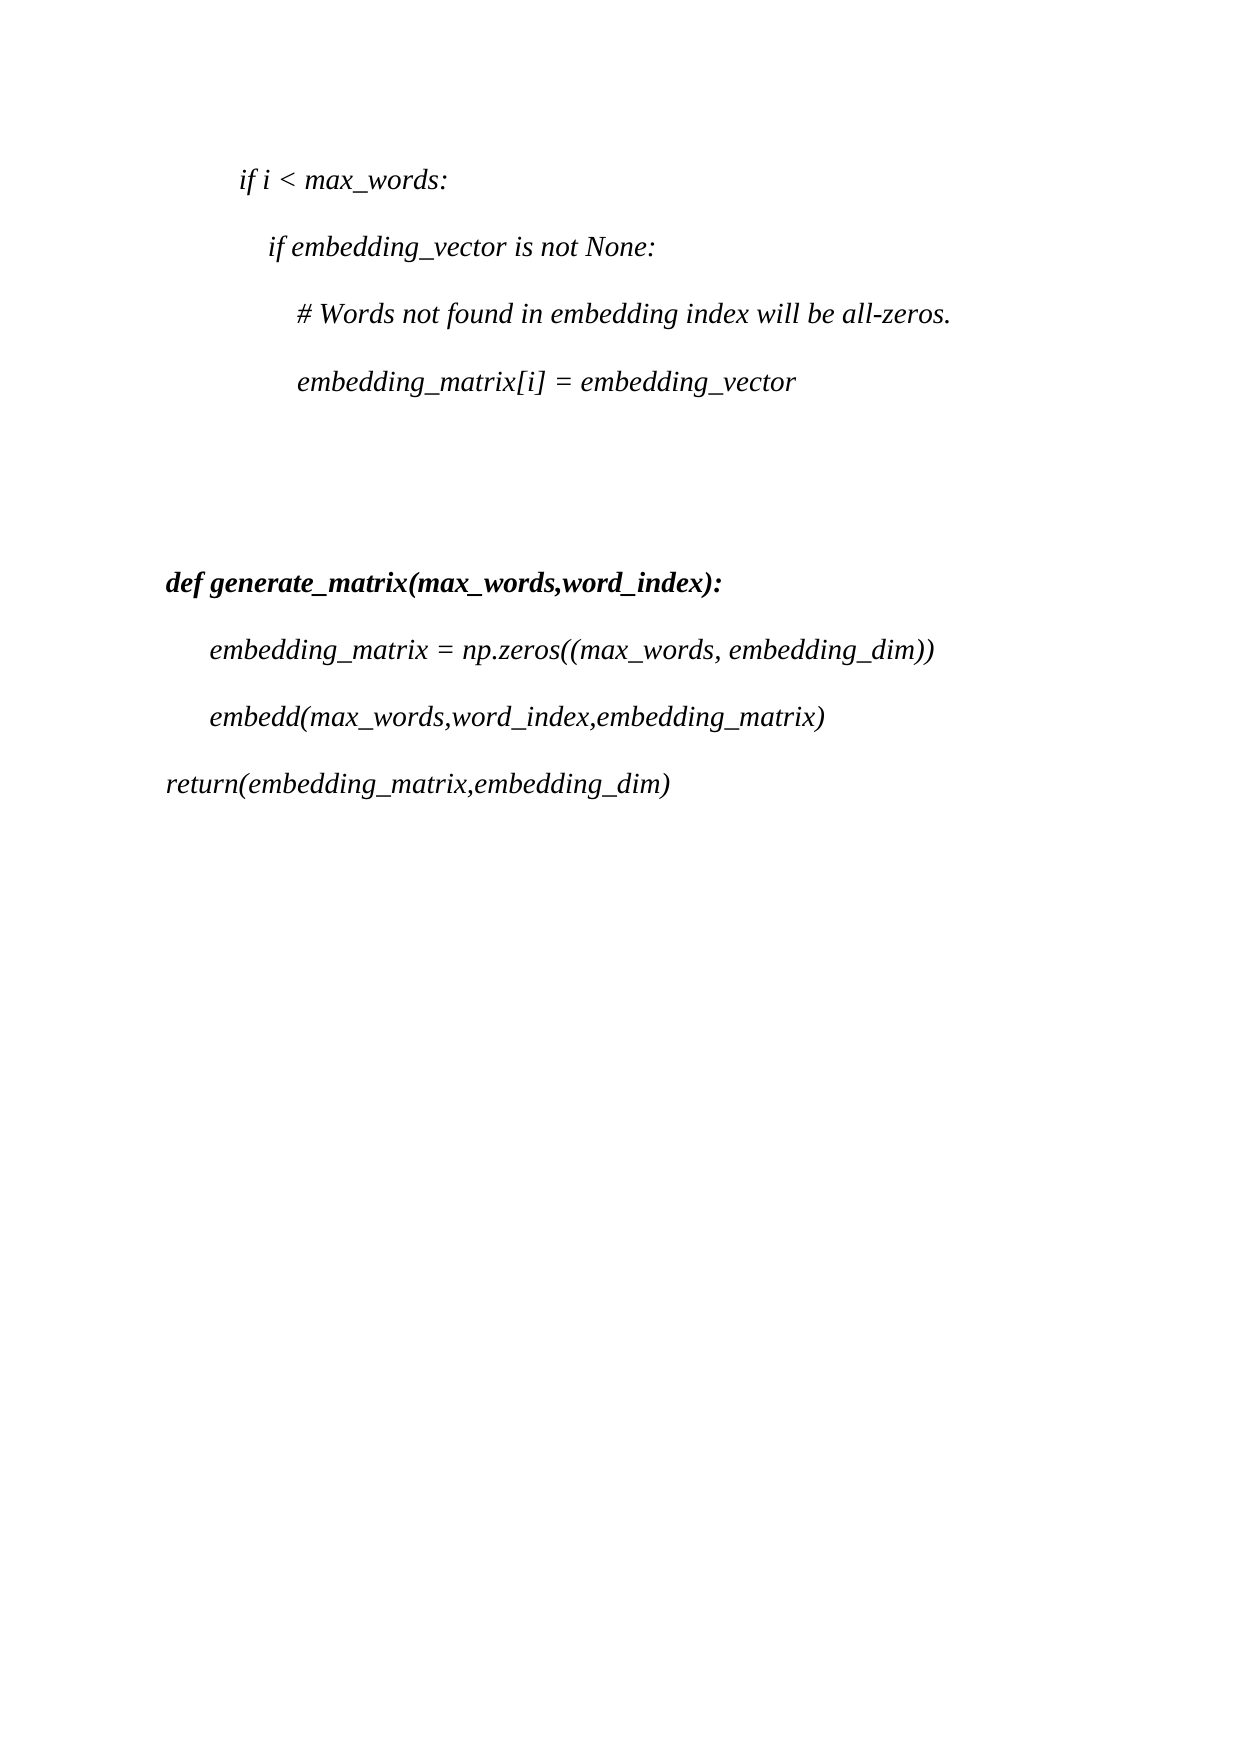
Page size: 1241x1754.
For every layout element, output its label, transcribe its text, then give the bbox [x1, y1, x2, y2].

text return(embedding_matrix,embedding_dim) [166, 766, 1065, 800]
text embedd(max_words,word_index,embedding_matrix) [166, 699, 1065, 733]
text embedding_matrix[i] = embedding_vector [166, 364, 1065, 397]
text if i < max_words: [166, 162, 1065, 196]
text if embedding_vector is not None: [166, 229, 1065, 263]
text def generate_matrix(max_words,word_index): [166, 565, 1065, 598]
text # Words not found in embedding index will be all-zeros. [166, 297, 1065, 330]
text embedding_matrix = np.zeros((max_words, embedding_dim)) [166, 632, 1065, 666]
